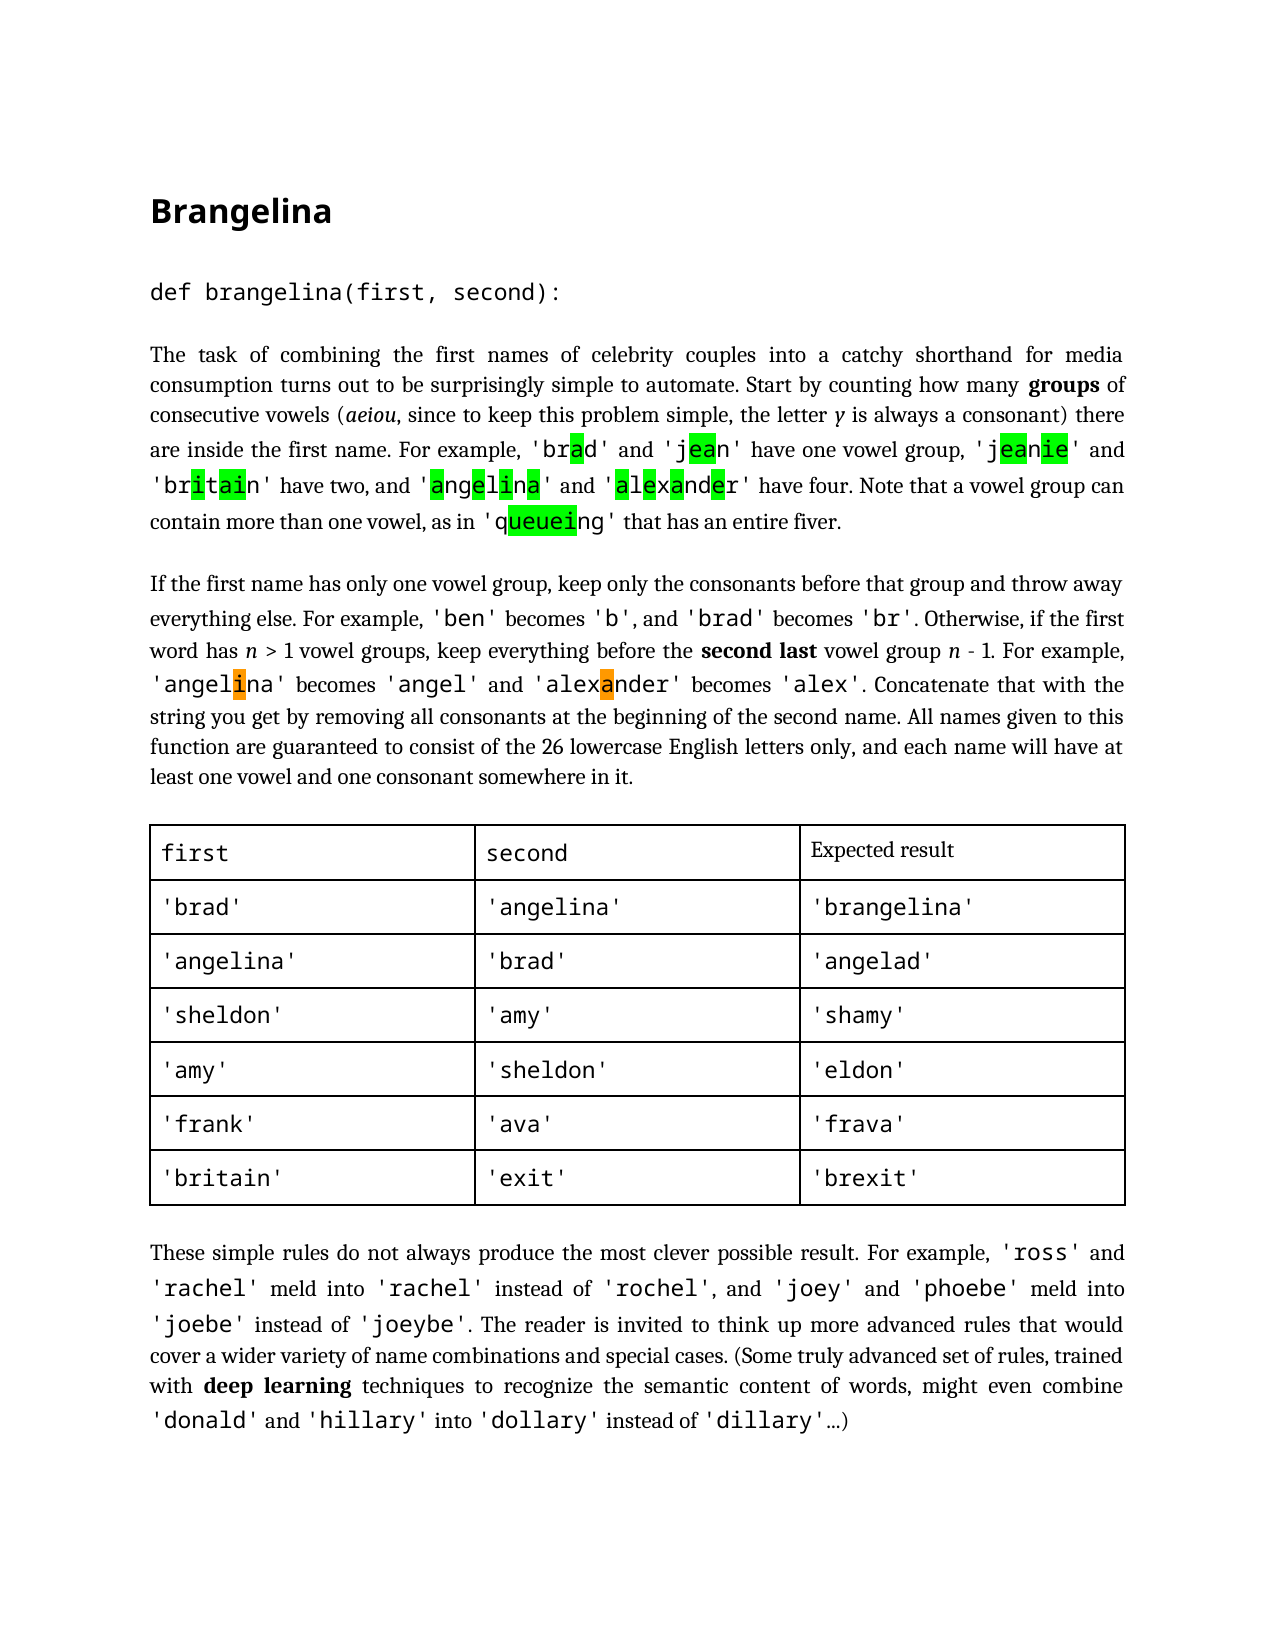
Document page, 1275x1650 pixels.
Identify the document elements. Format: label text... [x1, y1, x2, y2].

table_cell 'shamy' [801, 989, 1124, 1041]
table_cell 'brad' [151, 881, 474, 933]
table_cell 'ava' [476, 1097, 799, 1149]
text These simple rules do not always produce the most clever possible result. For example, 'ross' and 'rachel' meld into 'rachel' instead of 'rochel', and 'joey' and 'phoebe' meld into 'joebe' instead of 'joeybe'. The reader is invited to think up more advanced rules that would cover a wider variety of name combinations and special cases. (Some truly advanced set of rules, trained with deep learning techniques to recognize the semantic content of words, might even combine 'donald' and 'hillary' into 'dollary' instead of 'dillary'...) [150, 1236, 1125, 1435]
table_cell 'brexit' [801, 1151, 1124, 1203]
text def brangelina(first, second): [150, 276, 1125, 307]
table_cell 'frava' [801, 1097, 1124, 1149]
table_cell 'angelad' [801, 935, 1124, 987]
subtitle Brangelina [150, 187, 1125, 233]
table_cell 'sheldon' [151, 989, 474, 1041]
table_cell 'brangelina' [801, 881, 1124, 933]
text The task of combining the first names of celebrity couples into a catchy shorthand for media consumption turns out to be surprisingly simple to automate. Start by counting how many groups of consecutive vowels (aeiou, since to keep this problem simple, the letter y is always a consonant) there are inside the first name. For example, 'brad' and 'jean' have one vowel group, 'jeanie' and 'britain' have two, and 'angelina' and 'alexander' have four. Note that a vowel group can contain more than one vowel, as in 'queueing' that has an entire fiver. [150, 342, 1125, 536]
table_cell 'frank' [151, 1097, 474, 1149]
table_header first [151, 826, 474, 878]
table_header Expected result [801, 826, 1124, 878]
table_header second [476, 826, 799, 878]
table_cell 'sheldon' [476, 1043, 799, 1095]
table_cell 'angelina' [476, 881, 799, 933]
table_cell 'brad' [476, 935, 799, 987]
table_cell 'angelina' [151, 935, 474, 987]
text If the first name has only one vowel group, keep only the consonants before that group and throw away everything else. For example, 'ben' becomes 'b', and 'brad' becomes 'br'. Otherwise, if the first word has n > 1 vowel groups, keep everything before the second last vowel group n - 1. For example, 'angelina' becomes 'angel' and 'alexander' becomes 'alex'. Concatenate that with the string you get by removing all consonants at the beginning of the second name. All names given to this function are guaranteed to consist of the 26 lowercase English letters only, and each name will have at least one vowel and one consonant somewhere in it. [150, 571, 1125, 790]
table_cell 'britain' [151, 1151, 474, 1203]
table_cell 'amy' [476, 989, 799, 1041]
table_cell 'exit' [476, 1151, 799, 1203]
table_cell 'eldon' [801, 1043, 1124, 1095]
table_cell 'amy' [151, 1043, 474, 1095]
